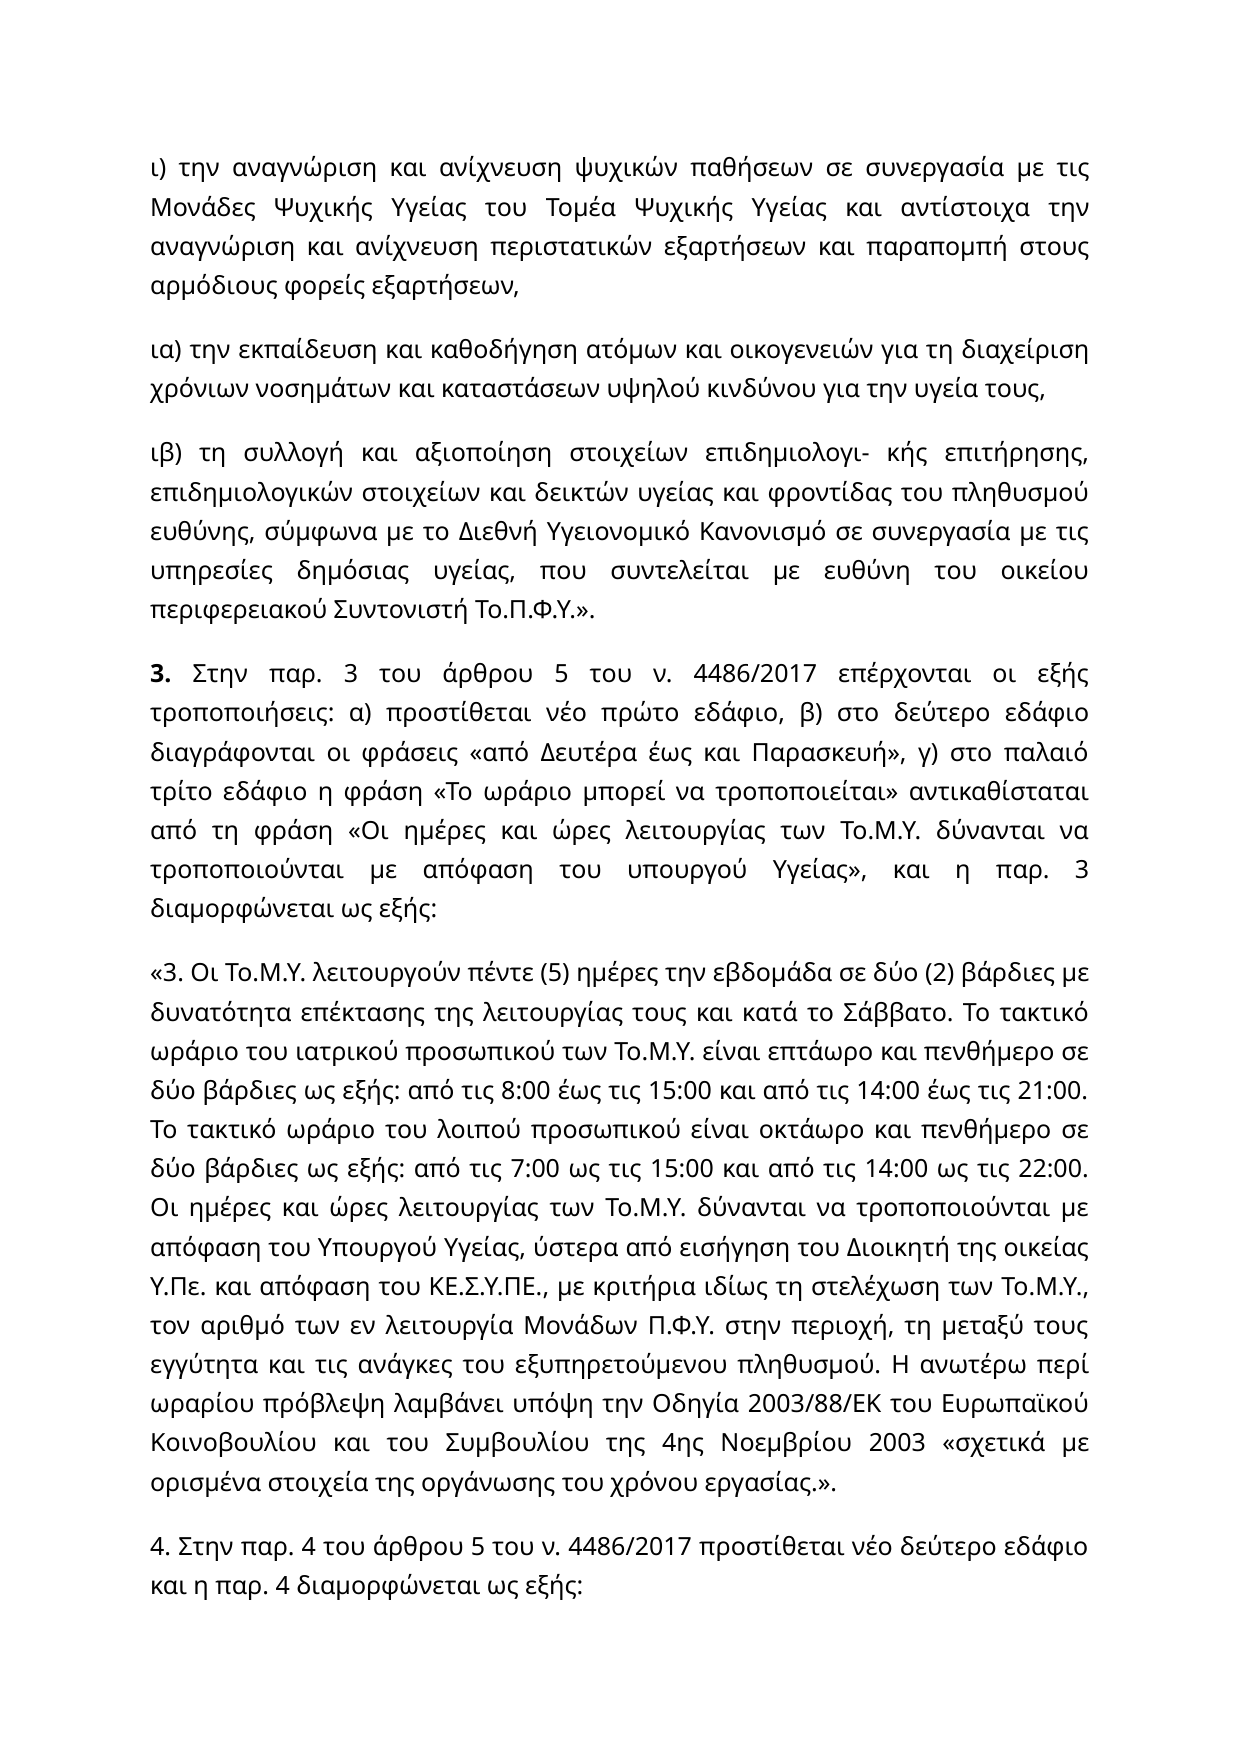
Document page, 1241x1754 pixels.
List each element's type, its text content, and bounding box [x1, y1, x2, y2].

text ια) την εκπαίδευση και καθοδήγηση ατόμων και οικογενειών για τη διαχείριση χρόνιων νοσημάτων και καταστάσεων υψηλού κινδύνου για την υγεία τους, [150, 332, 1090, 405]
text 3. Στην παρ. 3 του άρθρου 5 του ν. 4486/2017 επέρχονται οι εξής τροποποιήσεις: α) προστίθεται νέο πρώτο εδάφιο, β) στο δεύτερο εδάφιο διαγράφονται οι φράσεις «από Δευτέρα έως και Παρασκευή», γ) στο παλαιό τρίτο εδάφιο η φράση «Το ωράριο μπορεί να τροποποιείται» αντικαθίσταται από τη φράση «Οι ημέρες και ώρες λειτουργίας των Το.Μ.Υ. δύνανται να τροποποιούνται με απόφαση του υπουργού Υγείας», και η παρ. 3 διαμορφώνεται ως εξής: [150, 656, 1090, 925]
text «3. Οι Το.Μ.Υ. λειτουργούν πέντε (5) ημέρες την εβδομάδα σε δύο (2) βάρδιες με δυνατότητα επέκτασης της λειτουργίας τους και κατά το Σάββατο. Το τακτικό ωράριο του ιατρικού προσωπικού των Το.Μ.Υ. είναι επτάωρο και πενθήμερο σε δύο βάρδιες ως εξής: από τις 8:00 έως τις 15:00 και από τις 14:00 έως τις 21:00. Το τακτικό ωράριο του λοιπού προσωπικού είναι οκτάωρο και πενθήμερο σε δύο βάρδιες ως εξής: από τις 7:00 ως τις 15:00 και από τις 14:00 ως τις 22:00. Οι ημέρες και ώρες λειτουργίας των Το.Μ.Υ. δύνανται να τροποποιούνται με απόφαση του Υπουργού Υγείας, ύστερα από εισήγηση του Διοικητή της οικείας Υ.Πε. και απόφαση του ΚΕ.Σ.Υ.ΠΕ., με κριτήρια ιδίως τη στελέχωση των Το.Μ.Υ., τον αριθμό των εν λειτουργία Μονάδων Π.Φ.Υ. στην περιοχή, τη μεταξύ τους εγγύτητα και τις ανάγκες του εξυπηρετούμενου πληθυσμού. Η ανωτέρω περί ωραρίου πρόβλεψη λαμβάνει υπόψη την Οδηγία 2003/88/ΕΚ του Ευρωπαϊκού Κοινοβουλίου και του Συμβουλίου της 4ης Νοεμβρίου 2003 «σχετικά με ορισμένα στοιχεία της οργάνωσης του χρόνου εργασίας.». [150, 955, 1090, 1498]
text 4. Στην παρ. 4 του άρθρου 5 του ν. 4486/2017 προστίθεται νέο δεύτερο εδάφιο και η παρ. 4 διαμορφώνεται ως εξής: [150, 1528, 1090, 1602]
text ι) την αναγνώριση και ανίχνευση ψυχικών παθήσεων σε συνεργασία με τις Μονάδες Ψυχικής Υγείας του Τομέα Ψυχικής Υγείας και αντίστοιχα την αναγνώριση και ανίχνευση περιστατικών εξαρτήσεων και παραπομπή στους αρμόδιους φορείς εξαρτήσεων, [150, 150, 1090, 302]
text ιβ) τη συλλογή και αξιοποίηση στοιχείων επιδημιολογι- κής επιτήρησης, επιδημιολογικών στοιχείων και δεικτών υγείας και φροντίδας του πληθυσμού ευθύνης, σύμφωνα με το Διεθνή Υγειονομικό Κανονισμό σε συνεργασία με τις υπηρεσίες δημόσιας υγείας, που συντελείται με ευθύνη του οικείου περιφερειακού Συντονιστή Το.Π.Φ.Υ.». [150, 435, 1090, 626]
